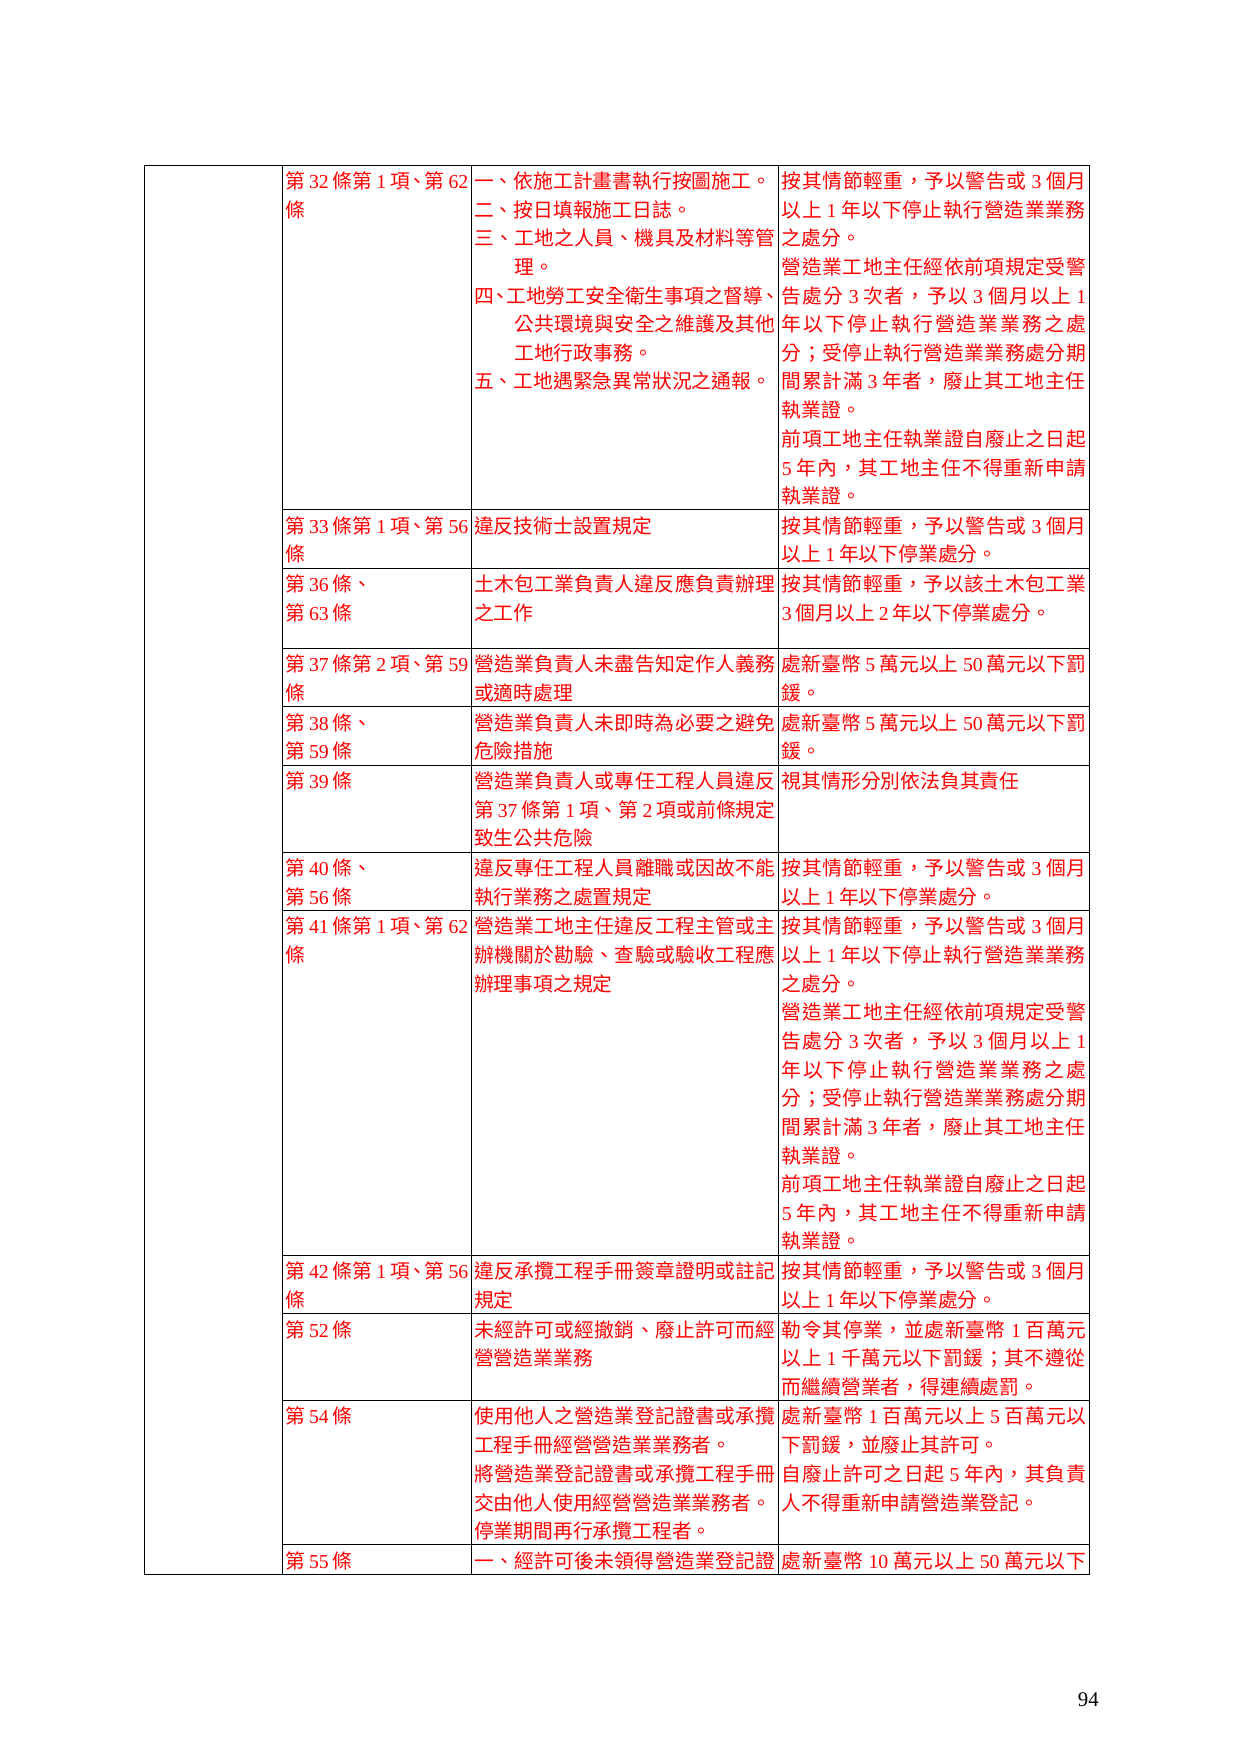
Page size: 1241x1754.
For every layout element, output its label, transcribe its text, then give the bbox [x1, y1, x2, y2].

table_cell 按其情節輕重，予以該土木包工業3個月以上2年以下停業處分。 [779, 569, 1089, 648]
table_cell 第39條 [283, 766, 471, 852]
table_cell 營造業負責人未即時為必要之避免危險措施 [472, 707, 778, 764]
table_cell 營造業工地主任違反工程主管或主辦機關於勘驗、查驗或驗收工程應辦理事項之規定 [472, 911, 778, 1255]
table_cell 第55條 [283, 1545, 471, 1574]
table_cell 按其情節輕重，予以警告或3個月以上1年以下停止執行營造業業務之處分。 營造業工地主任經依前項規定受警告處分3次者，予以3個月以上1年以下停止執行營造業業務之處分；受停止執行營造業業務處分期間累計滿3年者，廢止其工地主任執業證。 前項工地主任執業證自廢止之日起5年內，其工地主任不得重新申請執業證。 [779, 911, 1089, 1255]
table_cell 第33條第1項、第56條 [283, 510, 471, 568]
table_cell 第40條、 第56條 [283, 853, 471, 910]
table_cell 營造業負責人或專任工程人員違反第37條第1項、第2項或前條規定致生公共危險 [472, 766, 778, 852]
table_cell 處新臺幣5萬元以上50萬元以下罰鍰。 [779, 707, 1089, 764]
table_cell 第37條第2項、第59條 [283, 649, 471, 706]
table_cell 處新臺幣5萬元以上50萬元以下罰鍰。 [779, 649, 1089, 706]
table_cell 違反承攬工程手冊簽章證明或註記規定 [472, 1256, 778, 1313]
table_cell 第42條第1項、第56條 [283, 1256, 471, 1313]
table_cell 按其情節輕重，予以警告或3個月以上1年以下停業處分。 [779, 510, 1089, 568]
table_cell 違反技術士設置規定 [472, 510, 778, 568]
table_cell 未經許可或經撤銷、廢止許可而經營營造業業務 [472, 1314, 778, 1400]
table_cell 第41條第1項、第62條 [283, 911, 471, 1255]
table_cell 第52條 [283, 1314, 471, 1400]
table_cell 按其情節輕重，予以警告或3個月以上1年以下停止執行營造業業務之處分。 營造業工地主任經依前項規定受警告處分3次者，予以3個月以上1年以下停止執行營造業業務之處分；受停止執行營造業業務處分期間累計滿3年者，廢止其工地主任執業證。 前項工地主任執業證自廢止之日起5年內，其工地主任不得重新申請執業證。 [779, 166, 1089, 509]
table_cell 一、經許可後未領得營造業登記證 [472, 1545, 778, 1574]
table_cell 違反專任工程人員離職或因故不能執行業務之處置規定 [472, 853, 778, 910]
table_cell 處新臺幣10萬元以上50萬元以下 [779, 1545, 1089, 1574]
table_cell 視其情形分別依法負其責任 [779, 766, 1089, 852]
table_cell 勒令其停業，並處新臺幣1百萬元以上1千萬元以下罰鍰；其不遵從而繼續營業者，得連續處罰。 [779, 1314, 1089, 1400]
table_cell [145, 166, 282, 1574]
table_cell 按其情節輕重，予以警告或3個月以上1年以下停業處分。 [779, 1256, 1089, 1313]
table_cell 土木包工業負責人違反應負責辦理之工作 [472, 569, 778, 648]
table_cell 使用他人之營造業登記證書或承攬工程手冊經營營造業業務者。 將營造業登記證書或承攬工程手冊交由他人使用經營營造業業務者。 停業期間再行承攬工程者。 [472, 1401, 778, 1544]
table_cell 處新臺幣1百萬元以上5百萬元以下罰鍰，並廢止其許可。 自廢止許可之日起5年內，其負責人不得重新申請營造業登記。 [779, 1401, 1089, 1544]
table_cell 按其情節輕重，予以警告或3個月以上1年以下停業處分。 [779, 853, 1089, 910]
table_cell 第38條、 第59條 [283, 707, 471, 764]
table_cell 第54條 [283, 1401, 471, 1544]
table_cell 一、依施工計畫書執行按圖施工。 二、按日填報施工日誌。 三、工地之人員、機具及材料等管理。 四、工地勞工安全衛生事項之督導、公共環境與安全之維護及其他工地行政事務。 五、工地遇緊急異常狀況之通報。 [472, 166, 778, 509]
table_cell 第36條、 第63條 [283, 569, 471, 648]
table_cell 第32條第1項、第62條 [283, 166, 471, 509]
table_cell 營造業負責人未盡告知定作人義務或適時處理 [472, 649, 778, 706]
